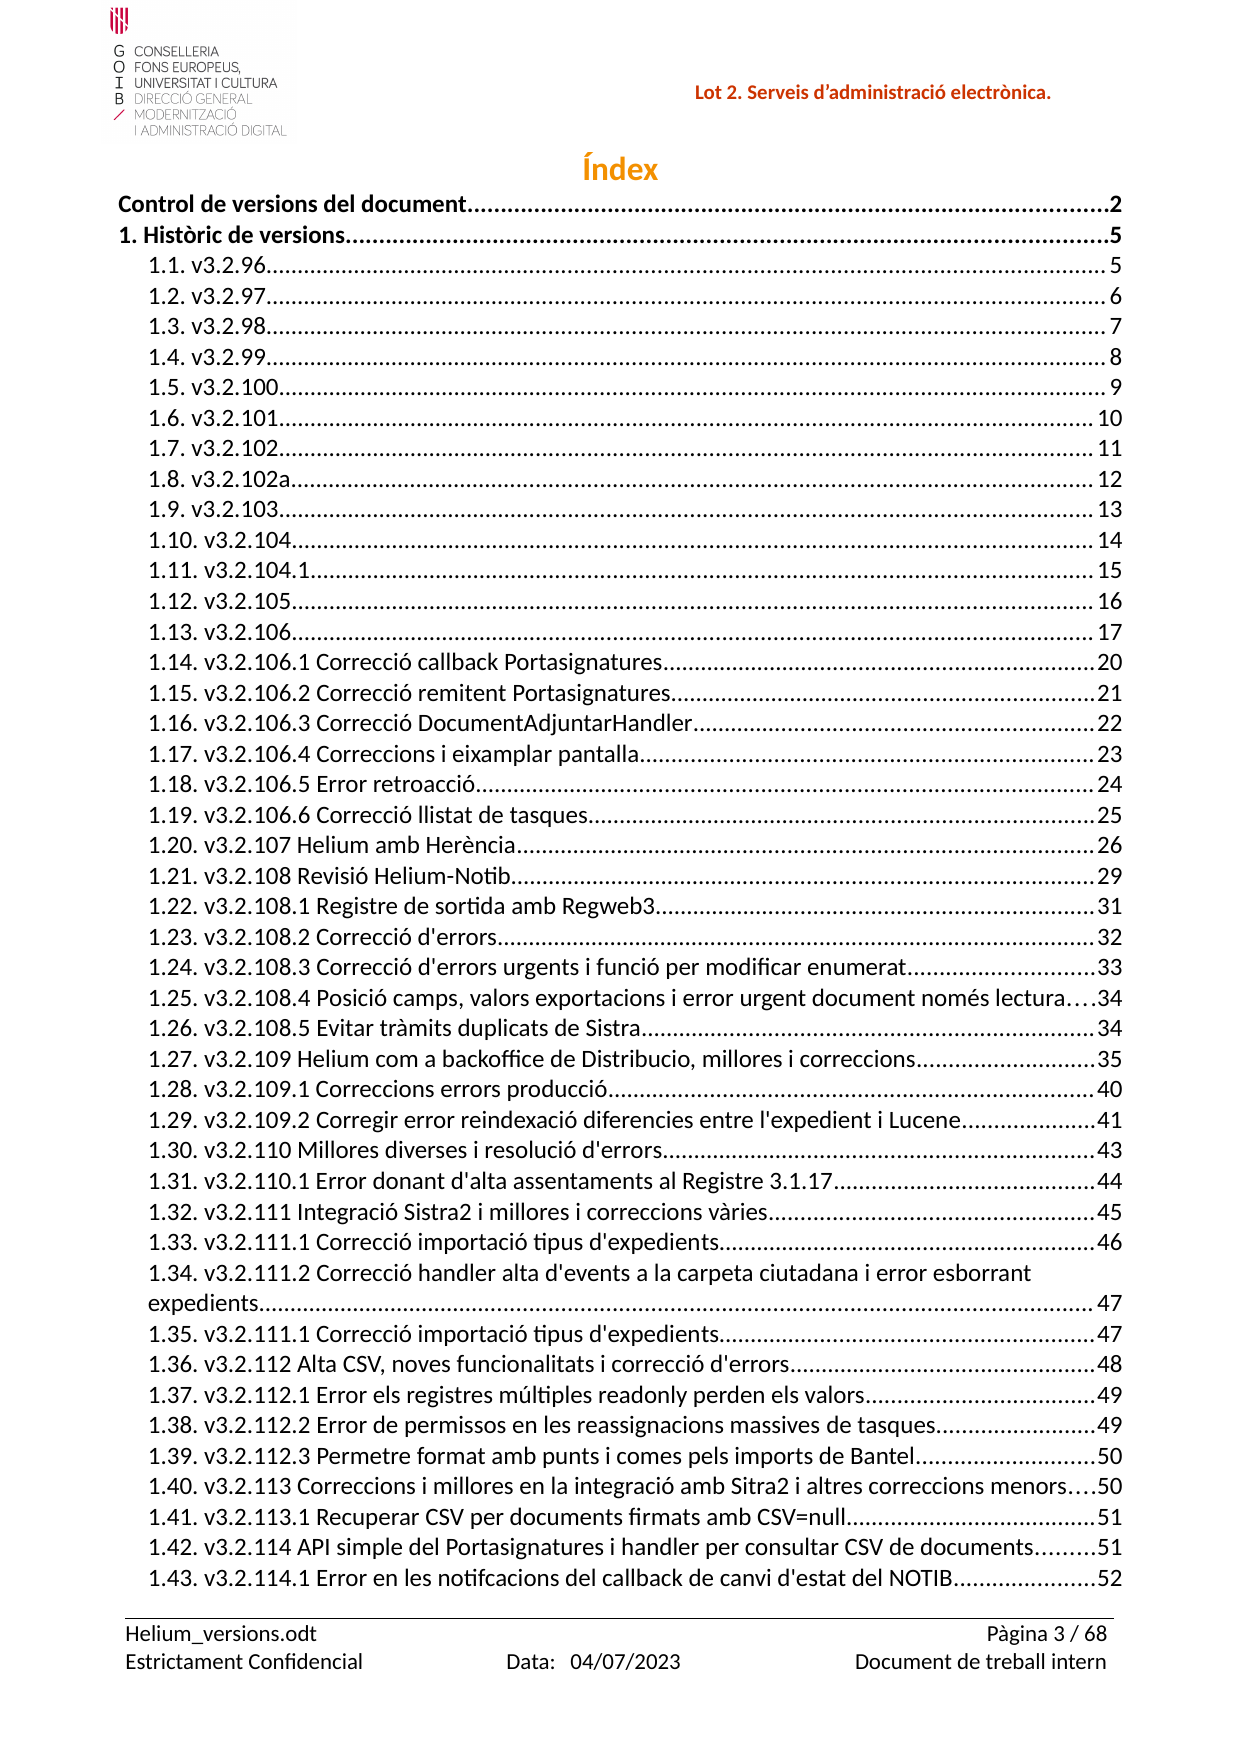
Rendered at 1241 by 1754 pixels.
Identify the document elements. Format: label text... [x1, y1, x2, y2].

text 1.15. v3.2.106.2 Correcció remitent Portasignatures 21 [148, 677, 1122, 707]
text 1.6. v3.2.101 10 [148, 402, 1122, 433]
text 1.24. v3.2.108.3 Correcció d'errors urgents i funció per modificar enumerat 33 [148, 951, 1122, 982]
text 1.37. v3.2.112.1 Error els registres múltiples readonly perden els valors 49 [148, 1379, 1122, 1409]
text 1.36. v3.2.112 Alta CSV, noves funcionalitats i correcció d'errors 48 [148, 1348, 1122, 1379]
text 1.9. v3.2.103 13 [148, 494, 1122, 524]
text 1.3. v3.2.98 7 [148, 311, 1122, 341]
text 1.27. v3.2.109 Helium com a backoffice de Distribucio, millores i correccions 35 [148, 1043, 1122, 1073]
text 1.12. v3.2.105 16 [148, 585, 1122, 616]
text 1.25. v3.2.108.4 Posició camps, valors exportacions i error urgent document només lectura 34 [148, 982, 1122, 1012]
text 1.21. v3.2.108 Revisió Helium-Notib 29 [148, 860, 1122, 890]
text 1.42. v3.2.114 API simple del Portasignatures i handler per consultar CSV de documents 51 [148, 1531, 1122, 1562]
text 1.40. v3.2.113 Correccions i millores en la integració amb Sitra2 i altres correccions menors 50 [148, 1470, 1122, 1501]
text 1.34. v3.2.111.2 Correcció handler alta d'events a la carpeta ciutadana i error esborrant expedients 47 [148, 1257, 1122, 1318]
text 1. Històric de versions 5 [118, 219, 1122, 249]
text 1.43. v3.2.114.1 Error en les notifcacions del callback de canvi d'estat del NOTIB 52 [148, 1562, 1122, 1592]
text 1.11. v3.2.104.1 15 [148, 555, 1122, 585]
text 1.32. v3.2.111 Integració Sistra2 i millores i correccions vàries 45 [148, 1196, 1122, 1226]
text 1.28. v3.2.109.1 Correccions errors producció 40 [148, 1073, 1122, 1104]
text 1.18. v3.2.106.5 Error retroacció 24 [148, 768, 1122, 799]
text 1.38. v3.2.112.2 Error de permissos en les reassignacions massives de tasques 49 [148, 1409, 1122, 1440]
text 1.13. v3.2.106 17 [148, 616, 1122, 646]
text 1.10. v3.2.104 14 [148, 524, 1122, 555]
text 1.29. v3.2.109.2 Corregir error reindexació diferencies entre l'expedient i Lucene 41 [148, 1104, 1122, 1134]
text Índex [118, 148, 1122, 188]
text 1.7. v3.2.102 11 [148, 433, 1122, 463]
text 1.26. v3.2.108.5 Evitar tràmits duplicats de Sistra 34 [148, 1012, 1122, 1043]
text 1.22. v3.2.108.1 Registre de sortida amb Regweb3 31 [148, 890, 1122, 921]
picture [100, 0, 297, 144]
text 1.39. v3.2.112.3 Permetre format amb punts i comes pels imports de Bantel 50 [148, 1440, 1122, 1470]
text Control de versions del document 2 [118, 188, 1122, 219]
text 1.4. v3.2.99 8 [148, 341, 1122, 372]
text 1.14. v3.2.106.1 Correcció callback Portasignatures 20 [148, 646, 1122, 677]
text 1.35. v3.2.111.1 Correcció importació tipus d'expedients 47 [148, 1318, 1122, 1348]
text 1.5. v3.2.100 9 [148, 372, 1122, 402]
text 1.41. v3.2.113.1 Recuperar CSV per documents firmats amb CSV=null 51 [148, 1501, 1122, 1531]
text 1.20. v3.2.107 Helium amb Herència 26 [148, 829, 1122, 860]
text 1.33. v3.2.111.1 Correcció importació tipus d'expedients 46 [148, 1226, 1122, 1257]
text 1.2. v3.2.97 6 [148, 280, 1122, 311]
text 1.1. v3.2.96 5 [148, 249, 1122, 280]
text 1.23. v3.2.108.2 Correcció d'errors 32 [148, 921, 1122, 951]
text 1.16. v3.2.106.3 Correcció DocumentAdjuntarHandler 22 [148, 707, 1122, 738]
text 1.17. v3.2.106.4 Correccions i eixamplar pantalla 23 [148, 738, 1122, 768]
text 1.31. v3.2.110.1 Error donant d'alta assentaments al Registre 3.1.17 44 [148, 1165, 1122, 1196]
text 1.30. v3.2.110 Millores diverses i resolució d'errors 43 [148, 1134, 1122, 1165]
text 1.8. v3.2.102a 12 [148, 463, 1122, 494]
text 1.19. v3.2.106.6 Correcció llistat de tasques 25 [148, 799, 1122, 829]
